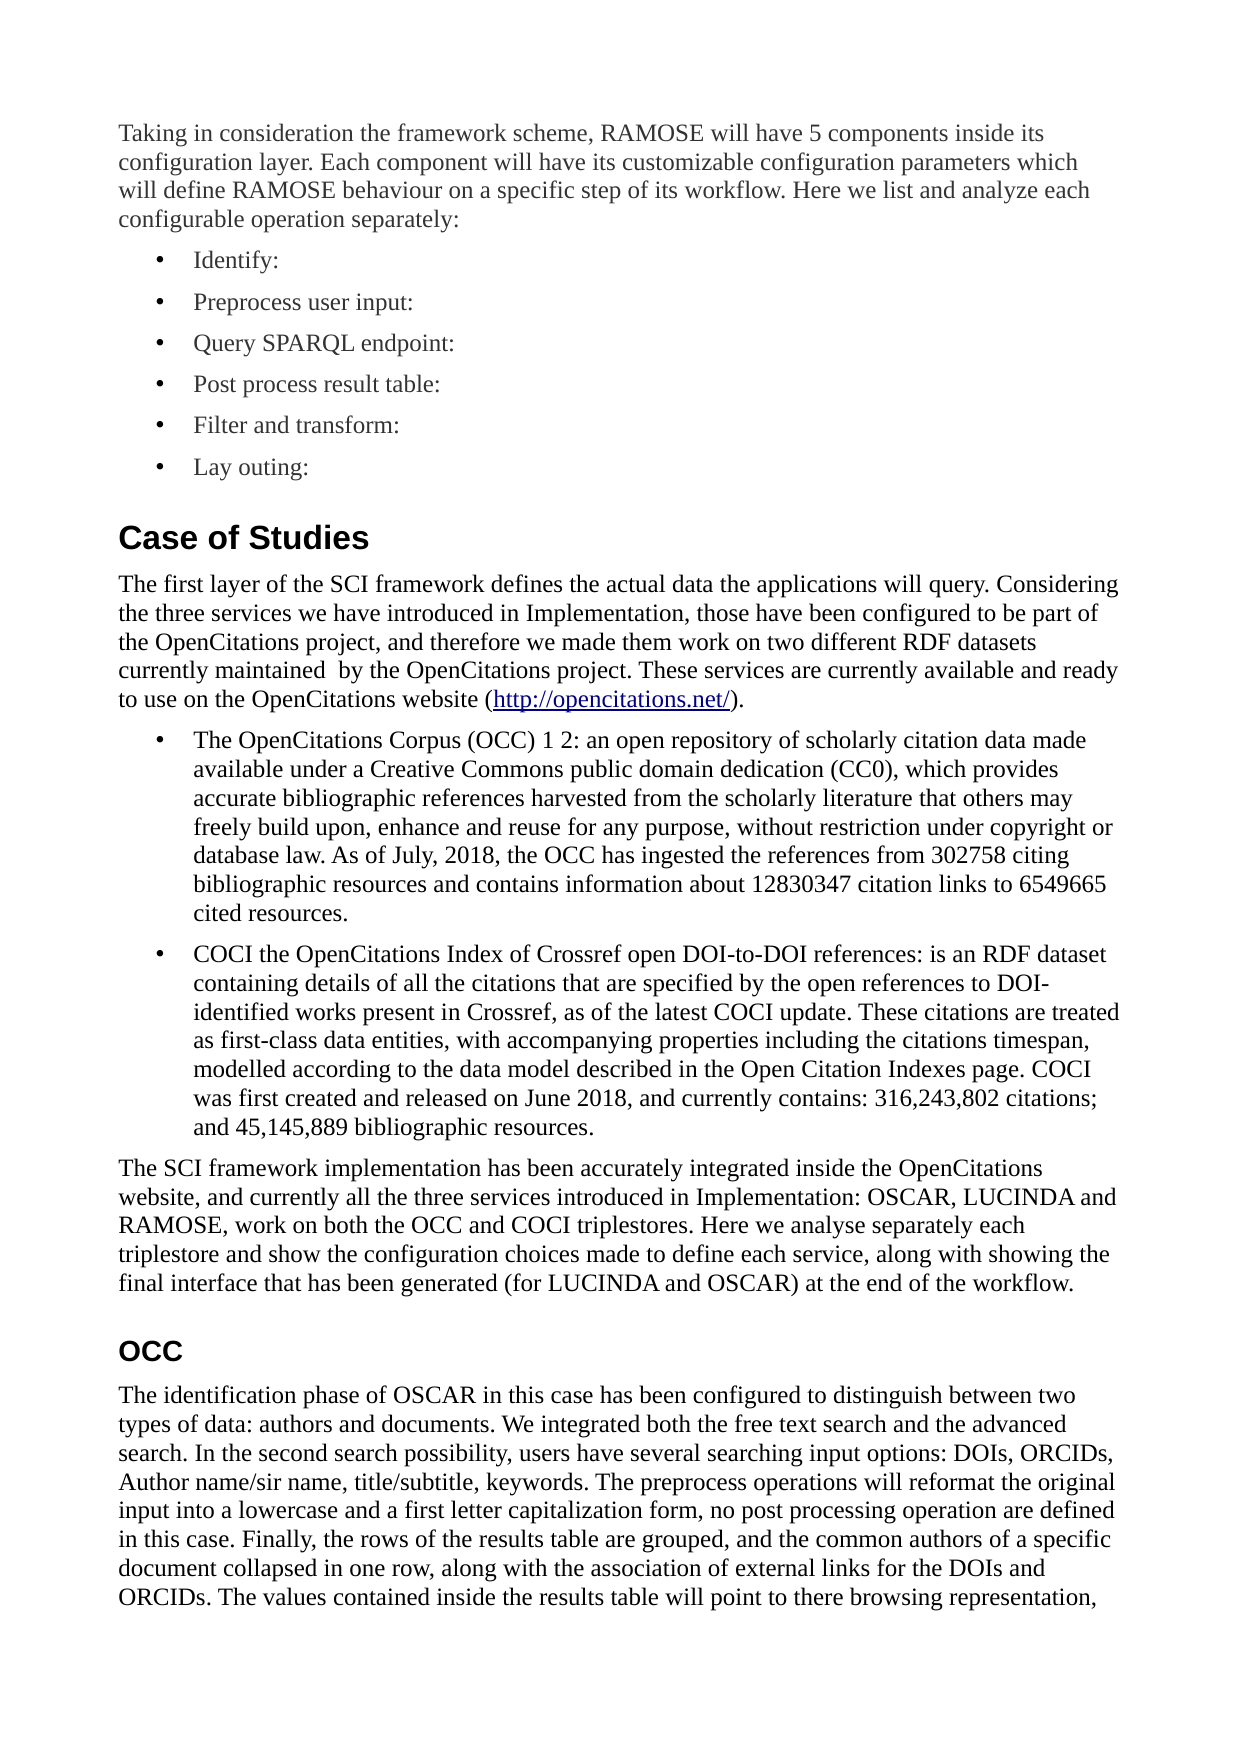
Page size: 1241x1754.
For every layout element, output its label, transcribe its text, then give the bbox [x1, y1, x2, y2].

list Lay outing: [156, 452, 1122, 481]
text Taking in consideration the framework scheme, RAMOSE will have 5 components inside its configuration layer. Each component will have its customizable configuration parameters which will define RAMOSE behaviour on a specific step of its workflow. Here we list and analyze each configurable operation separately: [118, 118, 1122, 233]
list Identify: [156, 246, 1122, 274]
list Post process result table: [156, 369, 1122, 398]
subtitle OCC [118, 1334, 1122, 1368]
list Query SPARQL endpoint: [156, 328, 1122, 357]
subtitle Case of Studies [118, 518, 1122, 557]
text The identification phase of OSCAR in this case has been configured to distinguish between two types of data: authors and documents. We integrated both the free text search and the advanced search. In the second search possibility, users have several searching input options: DOIs, ORCIDs, Author name/sir name, title/subtitle, keywords. The preprocess operations will reformat the original input into a lowercase and a first letter capitalization form, no post processing operation are defined in this case. Finally, the rows of the results table are grouped, and the common authors of a specific document collapsed in one row, along with the association of external links for the DOIs and ORCIDs. The values contained inside the results table will point to there browsing representation, [118, 1380, 1122, 1610]
list Preprocess user input: [156, 287, 1122, 316]
list Filter and transform: [156, 411, 1122, 439]
text The SCI framework implementation has been accurately integrated inside the OpenCitations website, and currently all the three services introduced in Implementation: OSCAR, LUCINDA and RAMOSE, work on both the OCC and COCI triplestores. Here we analyse separately each triplestore and show the configuration choices made to define each service, along with showing the final interface that has been generated (for LUCINDA and OSCAR) at the end of the workflow. [118, 1153, 1122, 1297]
text The first layer of the SCI framework defines the actual data the applications will query. Considering the three services we have introduced in Implementation, those have been configured to be part of the OpenCitations project, and therefore we made them work on two different RDF datasets currently maintained by the OpenCitations project. These services are currently available and ready to use on the OpenCitations website (http://opencitations.net/). [118, 569, 1122, 713]
list COCI the OpenCitations Index of Crossref open DOI-to-DOI references: is an RDF dataset containing details of all the citations that are specified by the open references to DOI-identified works present in Crossref, as of the latest COCI update. These citations are treated as first-class data entities, with accompanying properties including the citations timespan, modelled according to the data model described in the Open Citation Indexes page. COCI was first created and released on June 2018, and currently contains: 316,243,802 citations; and 45,145,889 bibliographic resources. [156, 939, 1122, 1141]
list The OpenCitations Corpus (OCC) 1 2: an open repository of scholarly citation data made available under a Creative Commons public domain dedication (CC0), which provides accurate bibliographic references harvested from the scholarly literature that others may freely build upon, enhance and reuse for any purpose, without restriction under copyright or database law. As of July, 2018, the OCC has ingested the references from 302758 citing bibliographic resources and contains information about 12830347 citation links to 6549665 cited resources. [156, 726, 1122, 927]
